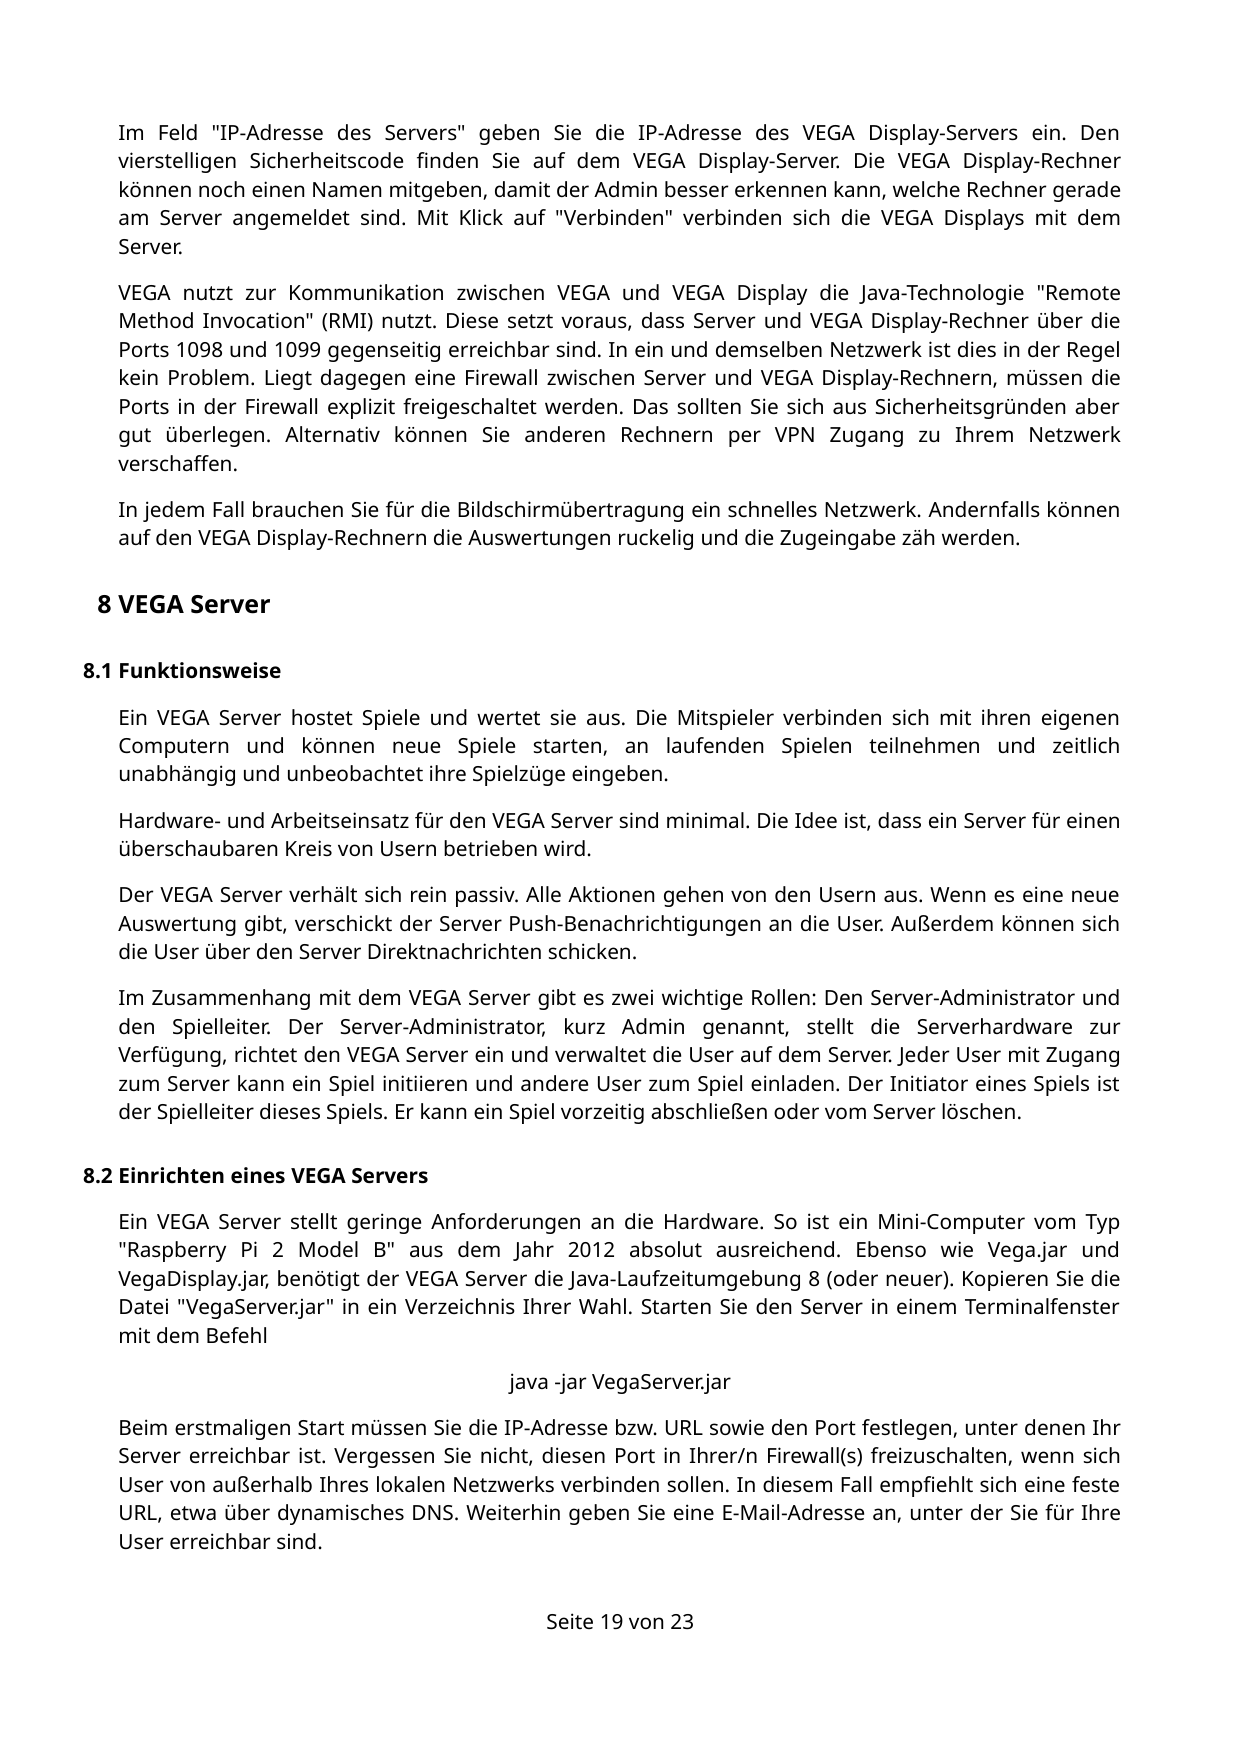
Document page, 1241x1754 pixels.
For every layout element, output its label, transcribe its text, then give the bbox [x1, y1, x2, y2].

subtitle Einrichten eines VEGA Servers [118, 1161, 1122, 1189]
text Hardware- und Arbeitseinsatz für den VEGA Server sind minimal. Die Idee ist, dass ein Server für einen überschaubaren Kreis von Usern betrieben wird. [118, 806, 1122, 863]
text Der VEGA Server verhält sich rein passiv. Alle Aktionen gehen von den Usern aus. Wenn es eine neue Auswertung gibt, verschickt der Server Push-Benachrichtigungen an die User. Außerdem können sich die User über den Server Direktnachrichten schicken. [118, 880, 1122, 966]
text java -jar VegaServer.jar [118, 1367, 1122, 1395]
text Ein VEGA Server stellt geringe Anforderungen an die Hardware. So ist ein Mini-Computer vom Typ "Raspberry Pi 2 Model B" aus dem Jahr 2012 absolut ausreichend. Ebenso wie Vega.jar und VegaDisplay.jar, benötigt der VEGA Server die Java-Laufzeitumgebung 8 (oder neuer). Kopieren Sie die Datei "VegaServer.jar" in ein Verzeichnis Ihrer Wahl. Starten Sie den Server in einem Terminalfenster mit dem Befehl [118, 1207, 1122, 1349]
text In jedem Fall brauchen Sie für die Bildschirmübertragung ein schnelles Netzwerk. Andernfalls können auf den VEGA Display-Rechnern die Auswertungen ruckelig und die Zugeingabe zäh werden. [118, 495, 1122, 552]
text Im Zusammenhang mit dem VEGA Server gibt es zwei wichtige Rollen: Den Server-Administrator und den Spielleiter. Der Server-Administrator, kurz Admin genannt, stellt die Serverhardware zur Verfügung, richtet den VEGA Server ein und verwaltet die User auf dem Server. Jeder User mit Zugang zum Server kann ein Spiel initiieren und andere User zum Spiel einladen. Der Initiator eines Spiels ist der Spielleiter dieses Spiels. Er kann ein Spiel vorzeitig abschließen oder vom Server löschen. [118, 983, 1122, 1126]
text VEGA nutzt zur Kommunikation zwischen VEGA und VEGA Display die Java-Technologie "Remote Method Invocation" (RMI) nutzt. Diese setzt voraus, dass Server und VEGA Display-Rechner über die Ports 1098 und 1099 gegenseitig erreichbar sind. In ein und demselben Netzwerk ist dies in der Regel kein Problem. Liegt dagegen eine Firewall zwischen Server und VEGA Display-Rechnern, müssen die Ports in der Firewall explizit freigeschaltet werden. Das sollten Sie sich aus Sicherheitsgründen aber gut überlegen. Alternativ können Sie anderen Rechnern per VPN Zugang zu Ihrem Netzwerk verschaffen. [118, 278, 1122, 477]
subtitle VEGA Server [118, 587, 1122, 621]
text Im Feld "IP-Adresse des Servers" geben Sie die IP-Adresse des VEGA Display-Servers ein. Den vierstelligen Sicherheitscode finden Sie auf dem VEGA Display-Server. Die VEGA Display-Rechner können noch einen Namen mitgeben, damit der Admin besser erkennen kann, welche Rechner gerade am Server angemeldet sind. Mit Klick auf "Verbinden" verbinden sich die VEGA Displays mit dem Server. [118, 118, 1122, 260]
text Ein VEGA Server hostet Spiele und wertet sie aus. Die Mitspieler verbinden sich mit ihren eigenen Computern und können neue Spiele starten, an laufenden Spielen teilnehmen und zeitlich unabhängig und unbeobachtet ihre Spielzüge eingeben. [118, 703, 1122, 788]
text Beim erstmaligen Start müssen Sie die IP-Adresse bzw. URL sowie den Port festlegen, unter denen Ihr Server erreichbar ist. Vergessen Sie nicht, diesen Port in Ihrer/n Firewall(s) freizuschalten, wenn sich User von außerhalb Ihres lokalen Netzwerks verbinden sollen. In diesem Fall empfiehlt sich eine feste URL, etwa über dynamisches DNS. Weiterhin geben Sie eine E-Mail-Adresse an, unter der Sie für Ihre User erreichbar sind. [118, 1413, 1122, 1555]
subtitle Funktionsweise [118, 657, 1122, 685]
